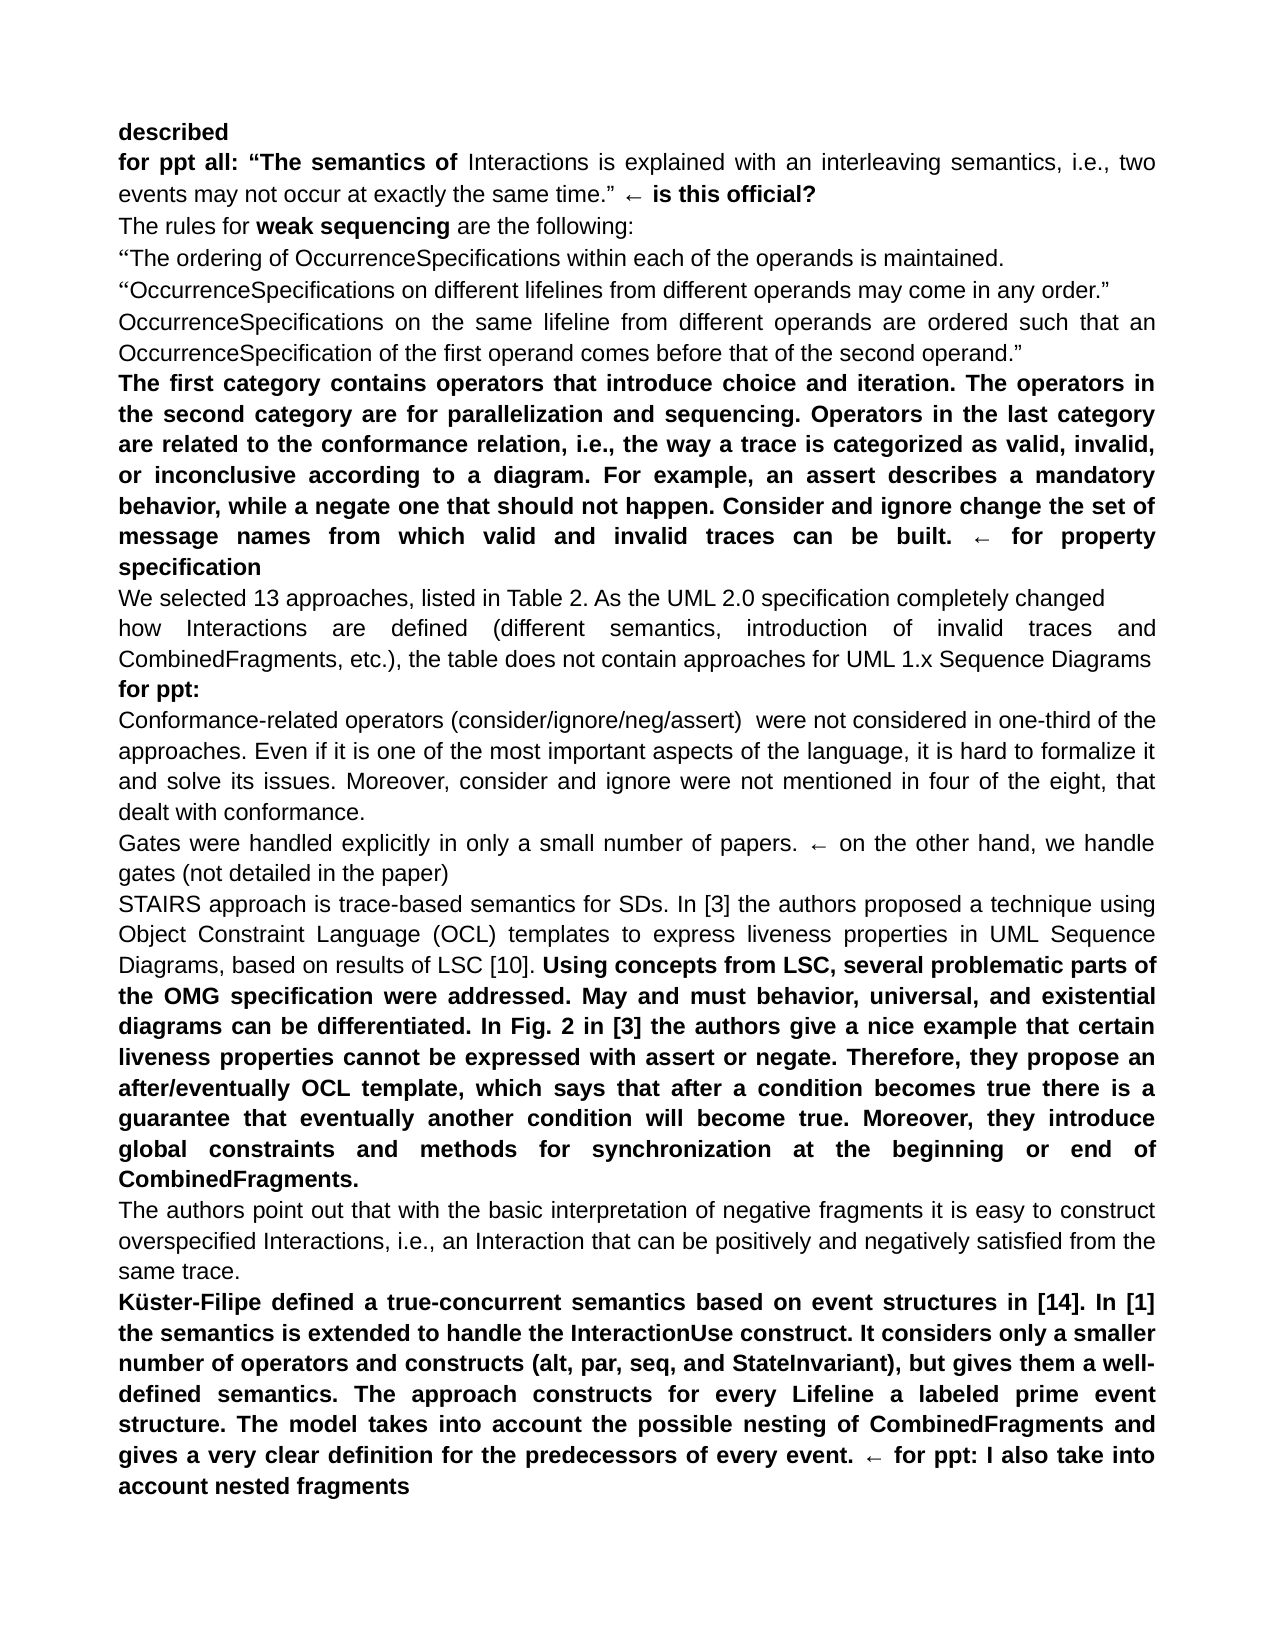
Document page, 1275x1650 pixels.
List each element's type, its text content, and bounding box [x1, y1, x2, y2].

text The authors point out that with the basic interpretation of negative fragments it is easy to construct overspecified Interactions, i.e., an Interaction that can be positively and negatively satisfied from the same trace. [118, 1196, 1157, 1284]
text Gates were handled explicitly in only a small number of papers. ← on the other hand, we handle gates (not detailed in the paper) [118, 829, 1157, 886]
text We selected 13 approaches, listed in Table 2. As the UML 2.0 specification completely changed [118, 584, 1157, 611]
text The rules for weak sequencing are the following: [118, 212, 1157, 239]
text for ppt all: “The semantics of Interactions is explained with an interleaving semantics, i.e., two events may not occur at exactly the same time.” ← is this official? [118, 149, 1157, 208]
text described [118, 118, 1157, 145]
text for ppt: [118, 676, 1157, 703]
text “The ordering of OccurrenceSpecifications within each of the operands is maintained. [118, 243, 1157, 272]
text OccurrenceSpecifications on the same lifeline from different operands are ordered such that an OccurrenceSpecification of the first operand comes before that of the second operand.” [118, 308, 1157, 366]
text Conformance-related operators (consider/ignore/neg/assert) were not considered in one-third of the approaches. Even if it is one of the most important aspects of the language, it is hard to formalize it and solve its issues. Moreover, consider and ignore were not mentioned in four of the eight, that dealt with conformance. [118, 706, 1157, 825]
text “OccurrenceSpecifications on different lifelines from different operands may come in any order.” [118, 276, 1157, 304]
text STAIRS approach is trace-based semantics for SDs. In [3] the authors proposed a technique using Object Constraint Language (OCL) templates to express liveness properties in UML Sequence Diagrams, based on results of LSC [10]. Using concepts from LSC, several problematic parts of the OMG specification were addressed. May and must behavior, universal, and existential diagrams can be differentiated. In Fig. 2 in [3] the authors give a nice example that certain liveness properties cannot be expressed with assert or negate. Therefore, they propose an after/eventually OCL template, which says that after a condition becomes true there is a guarantee that eventually another condition will become true. Moreover, they introduce global constraints and methods for synchronization at the beginning or end of CombinedFragments. [118, 890, 1157, 1193]
text how Interactions are defined (different semantics, introduction of invalid traces and CombinedFragments, etc.), the table does not contain approaches for UML 1.x Sequence Diagrams [118, 614, 1157, 672]
text The first category contains operators that introduce choice and iteration. The operators in the second category are for parallelization and sequencing. Operators in the last category are related to the conformance relation, i.e., the way a trace is categorized as valid, invalid, or inconclusive according to a diagram. For example, an assert describes a mandatory behavior, while a negate one that should not happen. Consider and ignore change the set of message names from which valid and invalid traces can be built. ← for property specification [118, 369, 1157, 580]
text Küster-Filipe defined a true-concurrent semantics based on event structures in [14]. In [1] the semantics is extended to handle the InteractionUse construct. It considers only a smaller number of operators and constructs (alt, par, seq, and StateInvariant), but gives them a well-defined semantics. The approach constructs for every Lifeline a labeled prime event structure. The model takes into account the possible nesting of CombinedFragments and gives a very clear definition for the predecessors of every event. ← for ppt: I also take into account nested fragments [118, 1288, 1157, 1499]
